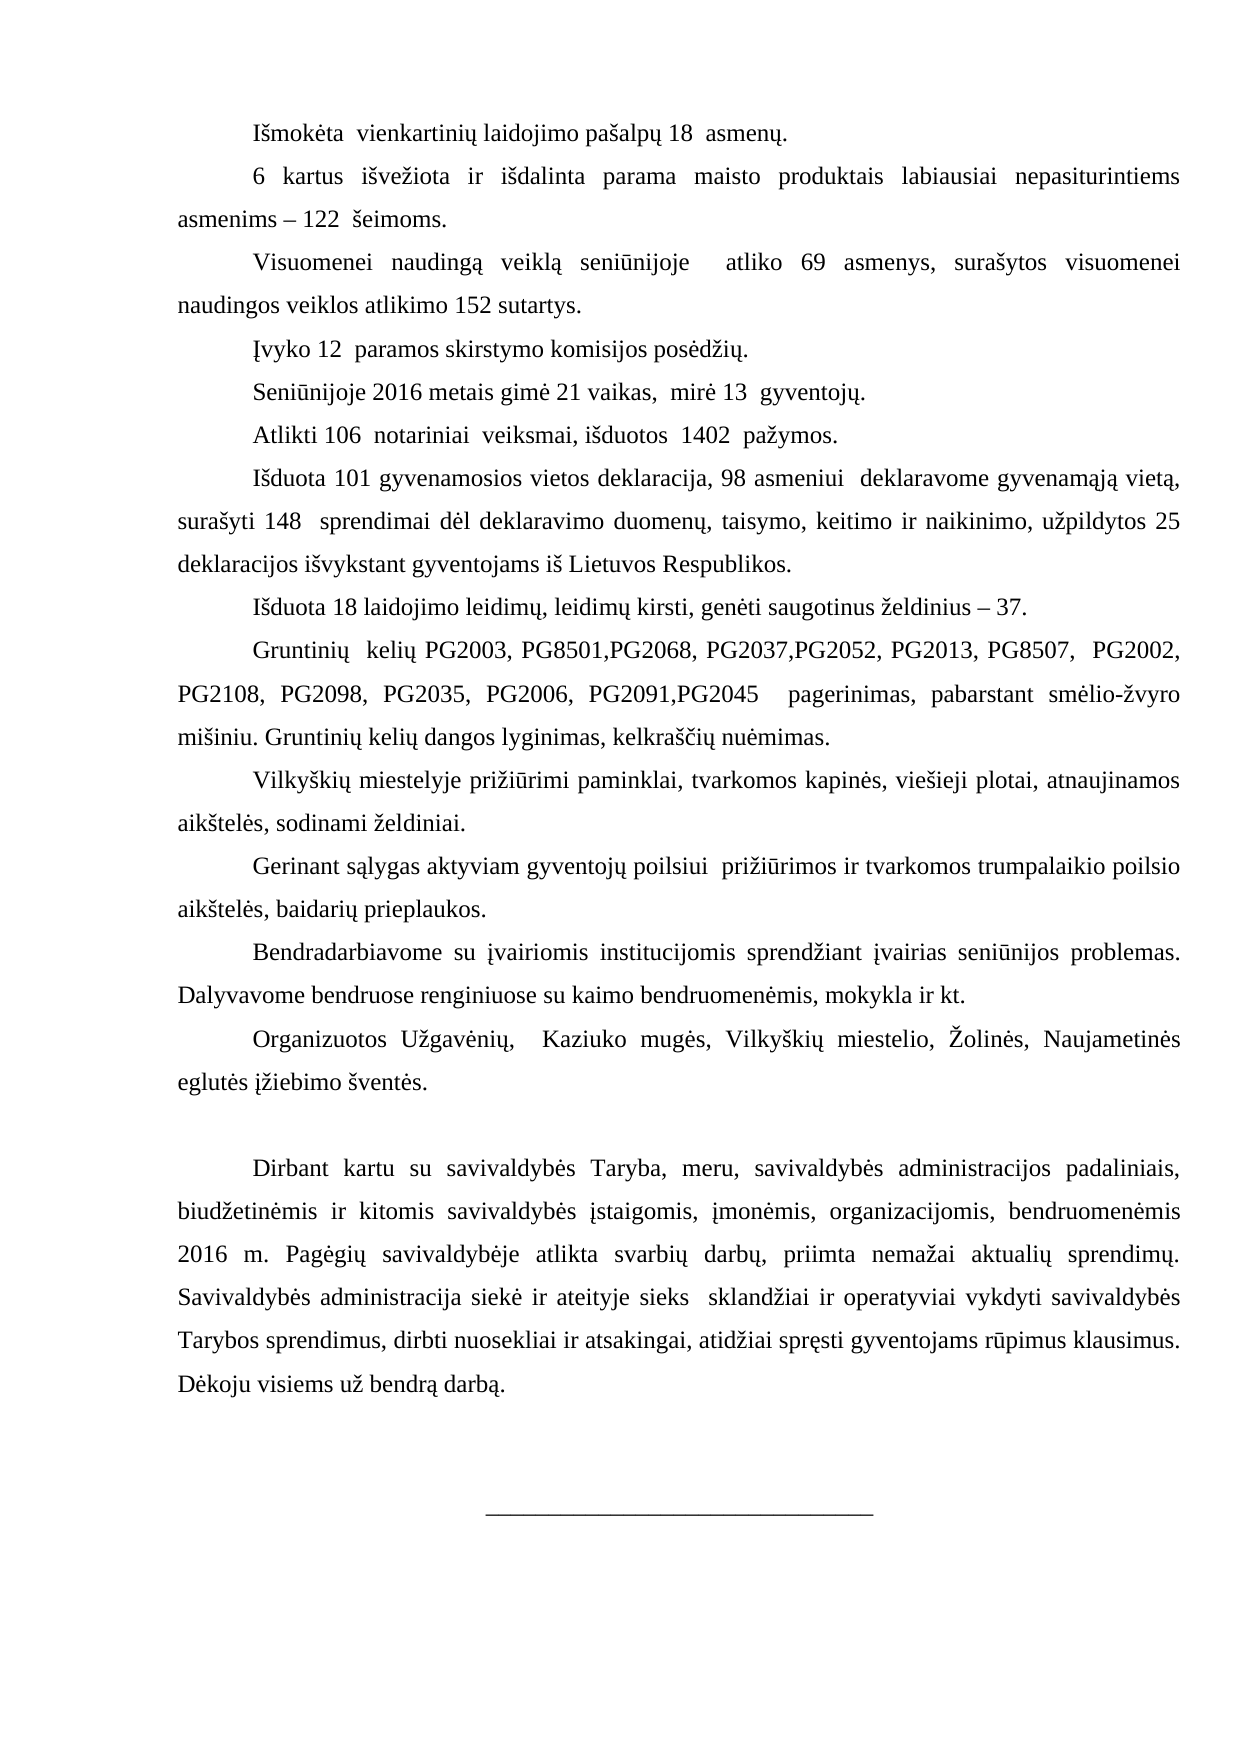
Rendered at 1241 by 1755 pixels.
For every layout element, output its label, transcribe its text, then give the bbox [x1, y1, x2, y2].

text Bendradarbiavome su įvairiomis institucijomis sprendžiant įvairias seniūnijos problemas. Dalyvavome bendruose renginiuose su kaimo bendruomenėmis, mokykla ir kt. [177, 937, 1181, 1009]
text Išduota 18 laidojimo leidimų, leidimų kirsti, genėti saugotinus želdinius – 37. [177, 592, 1181, 621]
text Išduota 101 gyvenamosios vietos deklaracija, 98 asmeniui deklaravome gyvenamąją vietą, surašyti 148 sprendimai dėl deklaravimo duomenų, taisymo, keitimo ir naikinimo, užpildytos 25 deklaracijos išvykstant gyventojams iš Lietuvos Respublikos. [177, 463, 1181, 578]
text Išmokėta vienkartinių laidojimo pašalpų 18 asmenų. [177, 118, 1181, 147]
text 6 kartus išvežiota ir išdalinta parama maisto produktais labiausiai nepasiturintiems asmenims – 122 šeimoms. [177, 161, 1181, 233]
text Seniūnijoje 2016 metais gimė 21 vaikas, mirė 13 gyventojų. [177, 377, 1181, 406]
text Gruntinių kelių PG2003, PG8501,PG2068, PG2037,PG2052, PG2013, PG8507, PG2002, PG2108, PG2098, PG2035, PG2006, PG2091,PG2045 pagerinimas, pabarstant smėlio-žvyro mišiniu. Gruntinių kelių dangos lyginimas, kelkraščių nuėmimas. [177, 636, 1181, 751]
text Atlikti 106 notariniai veiksmai, išduotos 1402 pažymos. [177, 420, 1181, 449]
text Vilkyškių miestelyje prižiūrimi paminklai, tvarkomos kapinės, viešieji plotai, atnaujinamos aikštelės, sodinami želdiniai. [177, 765, 1181, 837]
text Gerinant sąlygas aktyviam gyventojų poilsiui prižiūrimos ir tvarkomos trumpalaikio poilsio aikštelės, baidarių prieplaukos. [177, 851, 1181, 923]
text Dirbant kartu su savivaldybės Taryba, meru, savivaldybės administracijos padaliniais, biudžetinėmis ir kitomis savivaldybės įstaigomis, įmonėmis, organizacijomis, bendruomenėmis 2016 m. Pagėgių savivaldybėje atlikta svarbių darbų, priimta nemažai aktualių sprendimų. Savivaldybės administracija siekė ir ateityje sieks sklandžiai ir operatyviai vykdyti savivaldybės Tarybos sprendimus, dirbti nuosekliai ir atsakingai, atidžiai spręsti gyventojams rūpimus klausimus. Dėkoju visiems už bendrą darbą. [177, 1153, 1181, 1397]
text ––––––––––––––––––––––––––––––– [177, 1498, 1181, 1527]
text Visuomenei naudingą veiklą seniūnijoje atliko 69 asmenys, surašytos visuomenei naudingos veiklos atlikimo 152 sutartys. [177, 247, 1181, 319]
text Organizuotos Užgavėnių, Kaziuko mugės, Vilkyškių miestelio, Žolinės, Naujametinės eglutės įžiebimo šventės. [177, 1024, 1181, 1096]
text Įvyko 12 paramos skirstymo komisijos posėdžių. [177, 334, 1181, 362]
